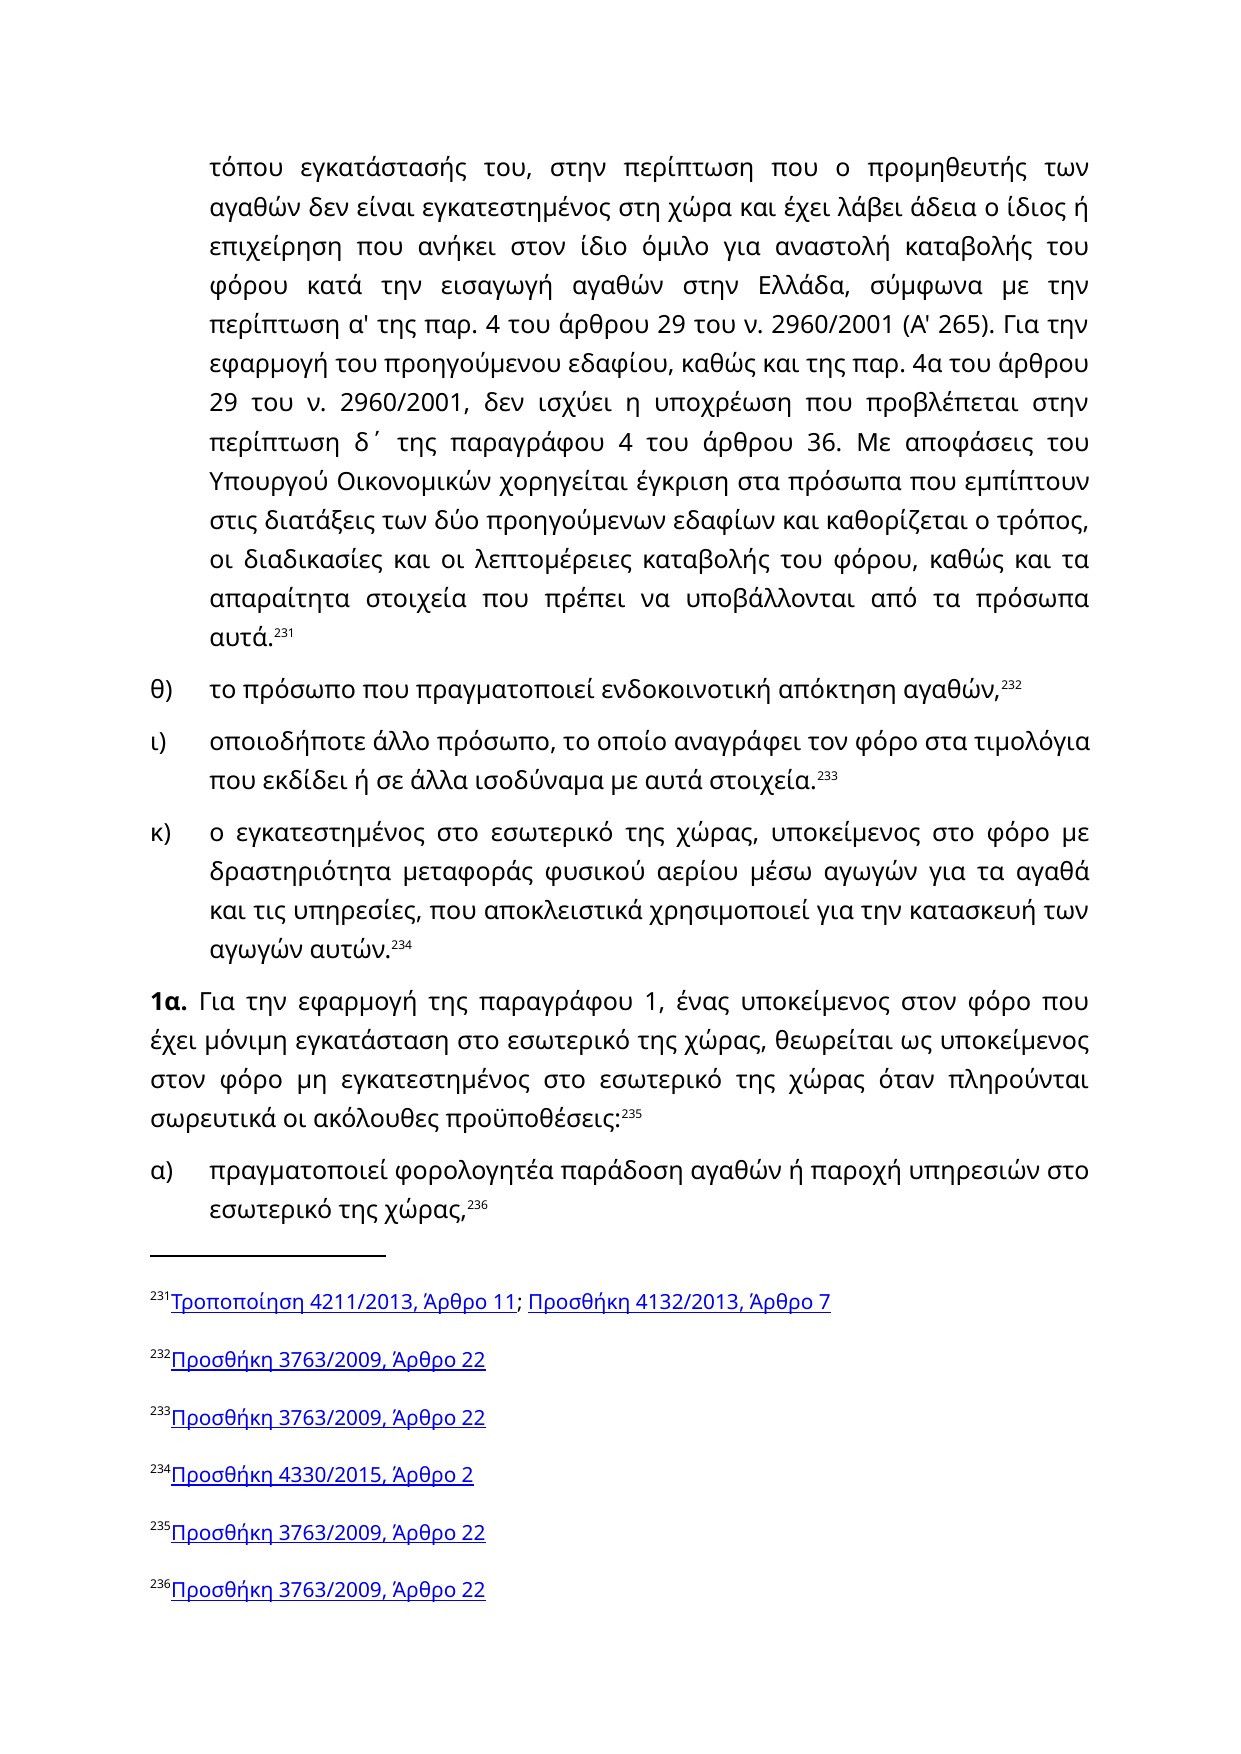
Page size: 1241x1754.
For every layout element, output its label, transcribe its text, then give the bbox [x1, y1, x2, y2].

list θ) το πρόσωπο που πραγματοποιεί ενδοκοινοτική απόκτηση αγαθών, [150, 672, 1090, 706]
text 1α. Για την εφαρμογή της παραγράφου 1, ένας υποκείμενος στον φόρο που έχει μόνιμη εγκατάσταση στο εσωτερικό της χώρας, θεωρείται ως υποκείμενος στον φόρο μη εγκατεστημένος στο εσωτερικό της χώρας όταν πληρούνται σωρευτικά οι ακόλουθες προϋποθέσεις: [150, 983, 1090, 1135]
list ι) οποιοδήποτε άλλο πρόσωπο, το οποίο αναγρά­φει τον φόρο στα τιμολόγια που εκδίδει ή σε άλλα ισοδύναμα με αυτά στοιχεία. [150, 723, 1090, 797]
text Προσθήκη 4330/2015, Άρθρο 2 [150, 1460, 1090, 1489]
text Προσθήκη 3763/2009, Άρθρο 22 [150, 1518, 1090, 1546]
list κ) ο εγκατεστημένος στο εσωτερικό της χώρας, υποκείμενος στο φόρο με δραστηριότητα μεταφοράς φυσικού αερίου μέσω αγωγών για τα αγαθά και τις υπηρεσίες, που αποκλειστικά χρησιμοποιεί για την κατασκευή των αγωγών αυτών. [150, 814, 1090, 966]
text Προσθήκη 3763/2009, Άρθρο 22 [150, 1345, 1090, 1373]
text Τροποποίηση 4211/2013, Άρθρο 11; Προσθήκη 4132/2013, Άρθρο 7 [150, 1287, 1090, 1316]
text Προσθήκη 3763/2009, Άρθρο 22 [150, 1576, 1090, 1604]
list α) πραγματοποιεί φορολογητέα παράδοση αγαθών ή παροχή υπηρεσιών στο εσωτερικό της χώρας, [150, 1152, 1090, 1226]
text Προσθήκη 3763/2009, Άρθρο 22 [150, 1403, 1090, 1431]
list τόπου εγκατάστασής του, στην περίπτωση που ο προμηθευτής των αγαθών δεν είναι εγκατεστημένος στη χώρα και έχει λάβει άδεια ο ίδιος ή επιχείρηση που ανήκει στον ίδιο όμιλο για αναστολή καταβολής του φόρου κατά την εισαγωγή αγαθών στην Ελλάδα, σύμφωνα με την περίπτωση α' της παρ. 4 του άρθρου 29 του ν. 2960/2001 (Α' 265). Για την εφαρμογή του προηγούμενου εδαφίου, καθώς και της παρ. 4α του άρθρου 29 του ν. 2960/2001, δεν ισχύει η υποχρέωση που προβλέπεται στην περίπτωση δ΄ της παραγράφου 4 του άρθρου 36. Με αποφάσεις του Υπουργού Οικονομικών χορηγείται έγκριση στα πρόσωπα που εμπίπτουν στις διατάξεις των δύο προηγούμενων εδαφίων και καθορίζεται ο τρόπος, οι διαδικασίες και οι λεπτομέρειες καταβολής του φόρου, καθώς και τα απαραίτητα στοιχεία που πρέπει να υποβάλλονται από τα πρόσωπα αυτά. [150, 150, 1090, 654]
